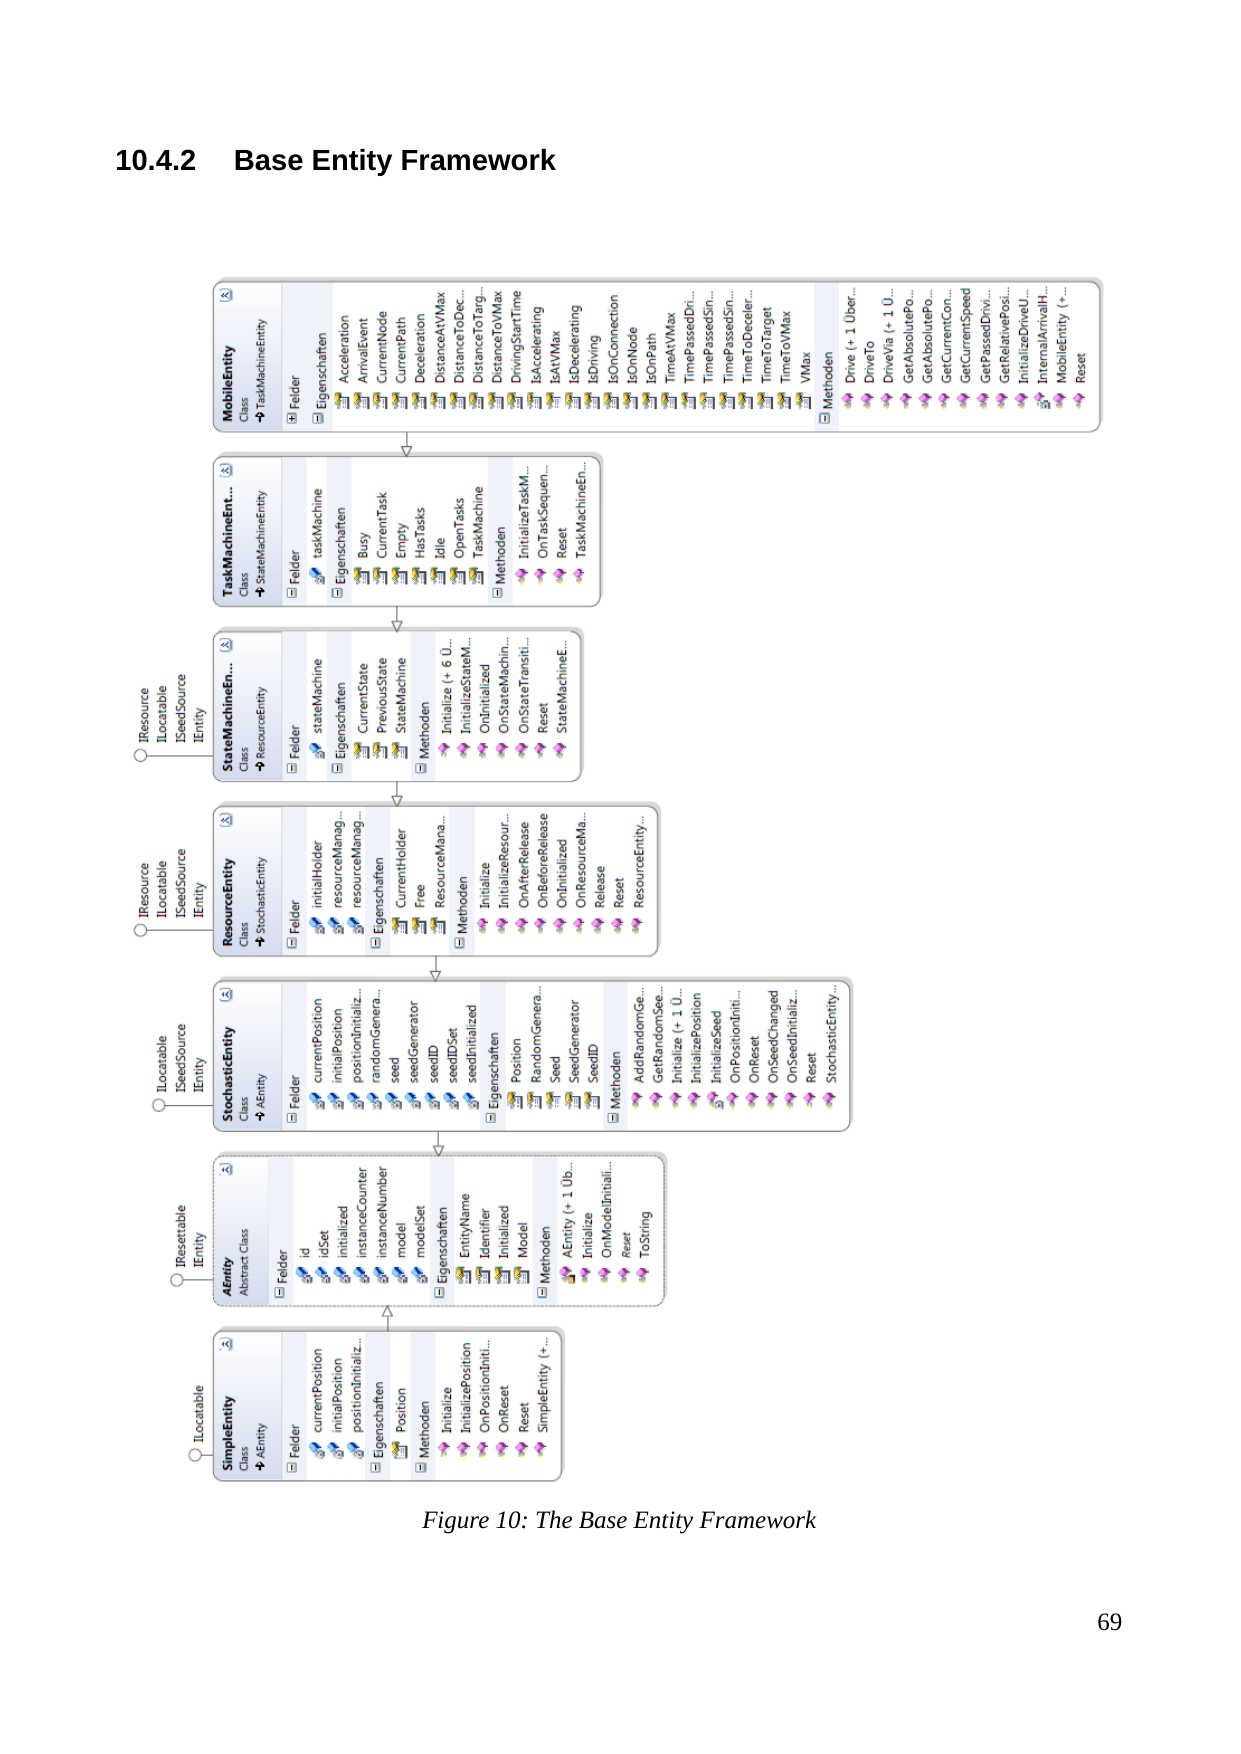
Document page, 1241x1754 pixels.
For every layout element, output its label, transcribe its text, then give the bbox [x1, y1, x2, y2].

subtitle Base Entity Framework [115, 143, 1122, 177]
text Figure 10: The Base Entity Framework [118, 1505, 1122, 1534]
picture [118, 255, 1123, 1505]
